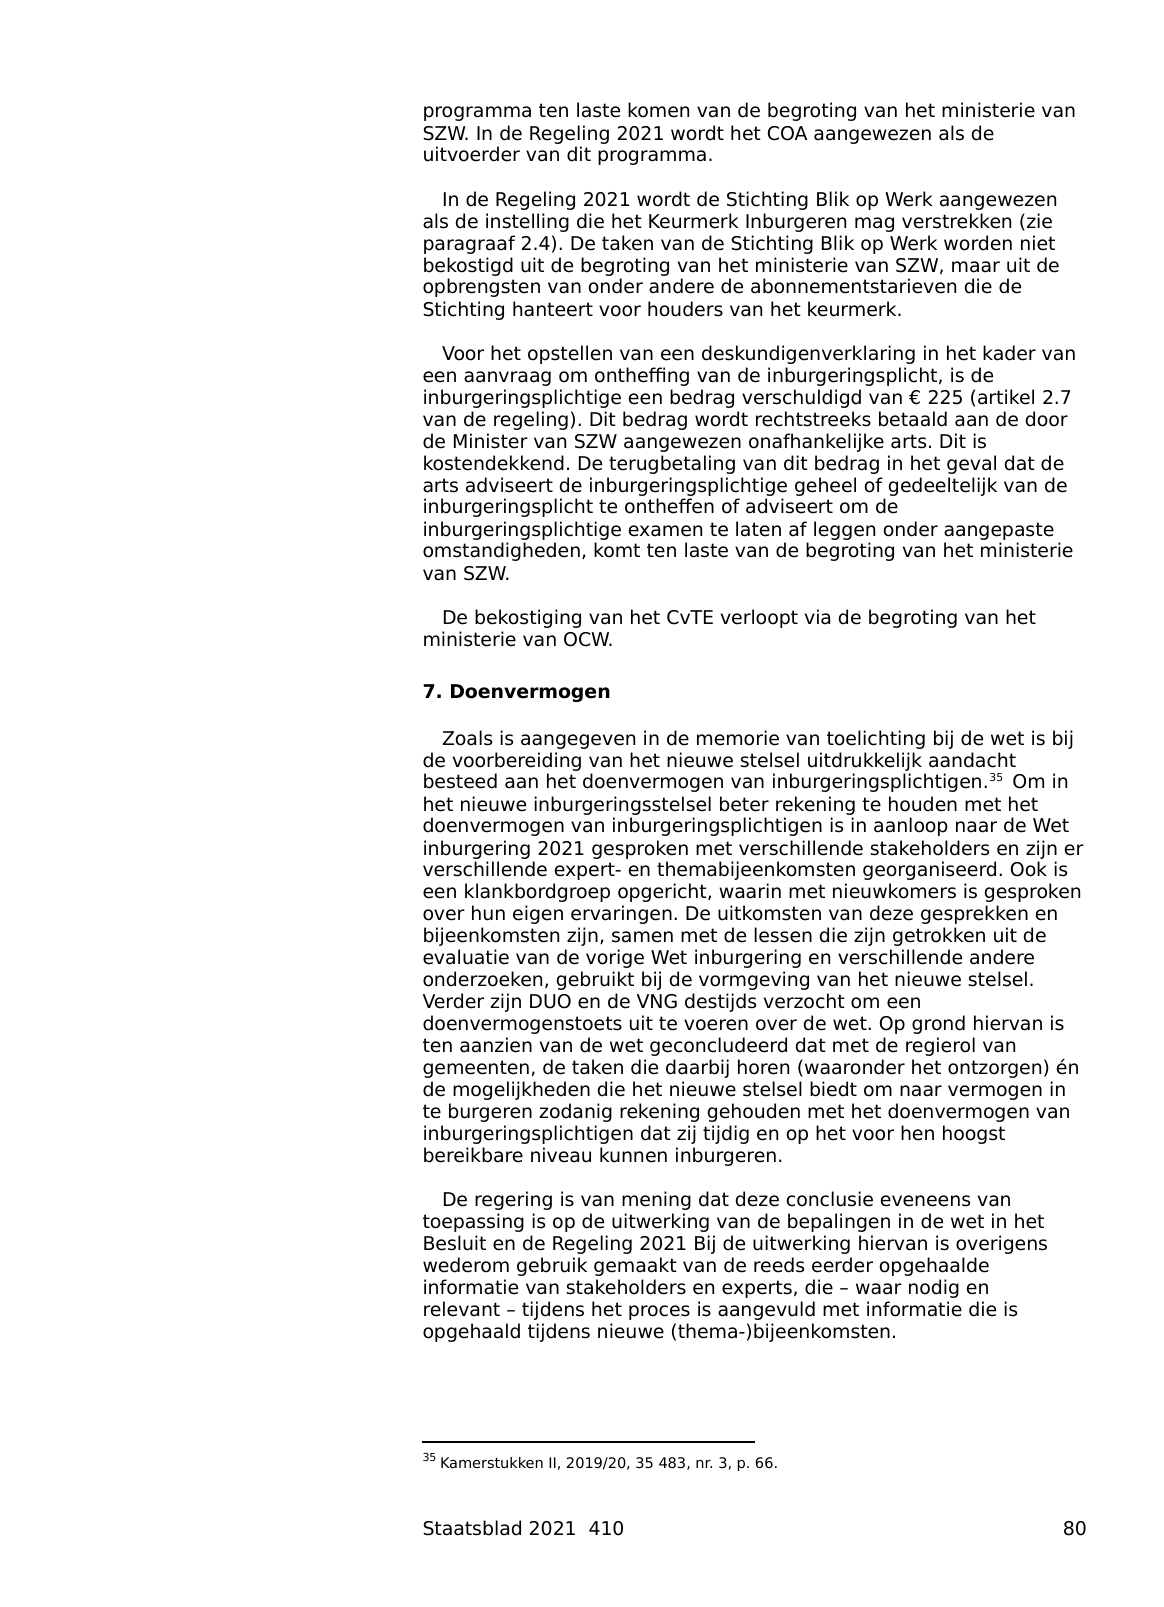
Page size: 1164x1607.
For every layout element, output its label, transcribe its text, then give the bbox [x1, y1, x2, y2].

text Kamerstukken II, 2019/20, 35 483, nr. 3, p. 66. [422, 1451, 1087, 1473]
text Voor het opstellen van een deskundigenverklaring in het kader van een aanvraag om ontheffing van de inburgeringsplicht, is de inburgeringsplichtige een bedrag verschuldigd van € 225 (artikel 2.7 van de regeling). Dit bedrag wordt rechtstreeks betaald aan de door de Minister van SZW aangewezen onafhankelijke arts. Dit is kostendekkend. De terugbetaling van dit bedrag in het geval dat de arts adviseert de inburgeringsplichtige geheel of gedeeltelijk van de inburgeringsplicht te ontheffen of adviseert om de inburgeringsplichtige examen te laten af leggen onder aangepaste omstandigheden, komt ten laste van de begroting van het ministerie van SZW. [422, 343, 1087, 584]
text Zoals is aangegeven in de memorie van toelichting bij de wet is bij de voorbereiding van het nieuwe stelsel uitdrukkelijk aandacht besteed aan het doenvermogen van inburgeringsplichtigen. Om in het nieuwe inburgeringsstelsel beter rekening te houden met het doenvermogen van inburgeringsplichtigen is in aanloop naar de Wet inburgering 2021 gesproken met verschillende stakeholders en zijn er verschillende expert- en themabijeenkomsten georganiseerd. Ook is een klankbordgroep opgericht, waarin met nieuwkomers is gesproken over hun eigen ervaringen. De uitkomsten van deze gesprekken en bijeenkomsten zijn, samen met de lessen die zijn getrokken uit de evaluatie van de vorige Wet inburgering en verschillende andere onderzoeken, gebruikt bij de vormgeving van het nieuwe stelsel. Verder zijn DUO en de VNG destijds verzocht om een doenvermogenstoets uit te voeren over de wet. Op grond hiervan is ten aanzien van de wet geconcludeerd dat met de regierol van gemeenten, de taken die daarbij horen (waaronder het ontzorgen) én de mogelijkheden die het nieuwe stelsel biedt om naar vermogen in te burgeren zodanig rekening gehouden met het doenvermogen van inburgeringsplichtigen dat zij tijdig en op het voor hen hoogst bereikbare niveau kunnen inburgeren. [422, 727, 1087, 1167]
text De bekostiging van het CvTE verloopt via de begroting van het ministerie van OCW. [422, 607, 1087, 651]
text De regering is van mening dat deze conclusie eveneens van toepassing is op de uitwerking van de bepalingen in de wet in het Besluit en de Regeling 2021 Bij de uitwerking hiervan is overigens wederom gebruik gemaakt van de reeds eerder opgehaalde informatie van stakeholders en experts, die – waar nodig en relevant – tijdens het proces is aangevuld met informatie die is opgehaald tijdens nieuwe (thema-)bijeenkomsten. [422, 1189, 1087, 1343]
subtitle 7. Doenvermogen [422, 681, 1087, 702]
text In de Regeling 2021 wordt de Stichting Blik op Werk aangewezen als de instelling die het Keurmerk Inburgeren mag verstrekken (zie paragraaf 2.4). De taken van de Stichting Blik op Werk worden niet bekostigd uit de begroting van het ministerie van SZW, maar uit de opbrengsten van onder andere de abonnementstarieven die de Stichting hanteert voor houders van het keurmerk. [422, 188, 1087, 320]
text programma ten laste komen van de begroting van het ministerie van SZW. In de Regeling 2021 wordt het COA aangewezen als de uitvoerder van dit programma. [422, 100, 1087, 166]
